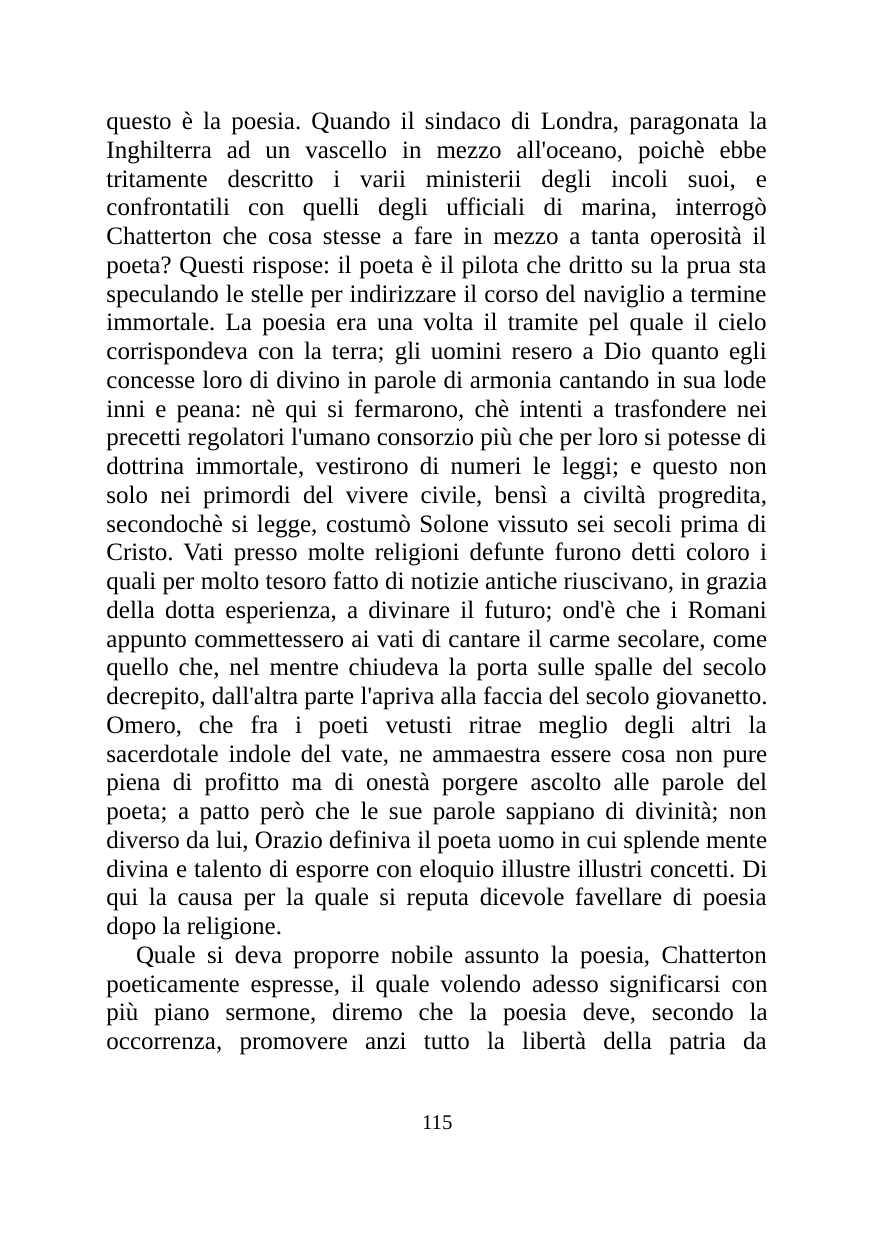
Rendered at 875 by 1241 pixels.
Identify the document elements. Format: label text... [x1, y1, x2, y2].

text Quale si deva proporre nobile assunto la poesia, Chatterton poeticamente espresse, il quale volendo adesso significarsi con più piano sermone, diremo che la poesia deve, secondo la occorrenza, promovere anzi tutto la libertà della patria da [106, 940, 768, 1055]
text questo è la poesia. Quando il sindaco di Londra, paragonata la Inghilterra ad un vascello in mezzo all'oceano, poichè ebbe tritamente descritto i varii ministerii degli incoli suoi, e confrontatili con quelli degli ufficiali di marina, interrogò Chatterton che cosa stesse a fare in mezzo a tanta operosità il poeta? Questi rispose: il poeta è il pilota che dritto su la prua sta speculando le stelle per indirizzare il corso del naviglio a termine immortale. La poesia era una volta il tramite pel quale il cielo corrispondeva con la terra; gli uomini resero a Dio quanto egli concesse loro di divino in parole di armonia cantando in sua lode inni e peana: nè qui si fermarono, chè intenti a trasfondere nei precetti regolatori l'umano consorzio più che per loro si potesse di dottrina immortale, vestirono di numeri le leggi; e questo non solo nei primordi del vivere civile, bensì a civiltà progredita, secondochè si legge, costumò Solone vissuto sei secoli prima di Cristo. Vati presso molte religioni defunte furono detti coloro i quali per molto tesoro fatto di notizie antiche riuscivano, in grazia della dotta esperienza, a divinare il futuro; ond'è che i Romani appunto commettessero ai vati di cantare il carme secolare, come quello che, nel mentre chiudeva la porta sulle spalle del secolo decrepito, dall'altra parte l'apriva alla faccia del secolo giovanetto. Omero, che fra i poeti vetusti ritrae meglio degli altri la sacerdotale indole del vate, ne ammaestra essere cosa non pure piena di profitto ma di onestà porgere ascolto alle parole del poeta; a patto però che le sue parole sappiano di divinità; non diverso da lui, Orazio definiva il poeta uomo in cui splende mente divina e talento di esporre con eloquio illustre illustri concetti. Di qui la causa per la quale si reputa dicevole favellare di poesia dopo la religione. [106, 106, 768, 940]
